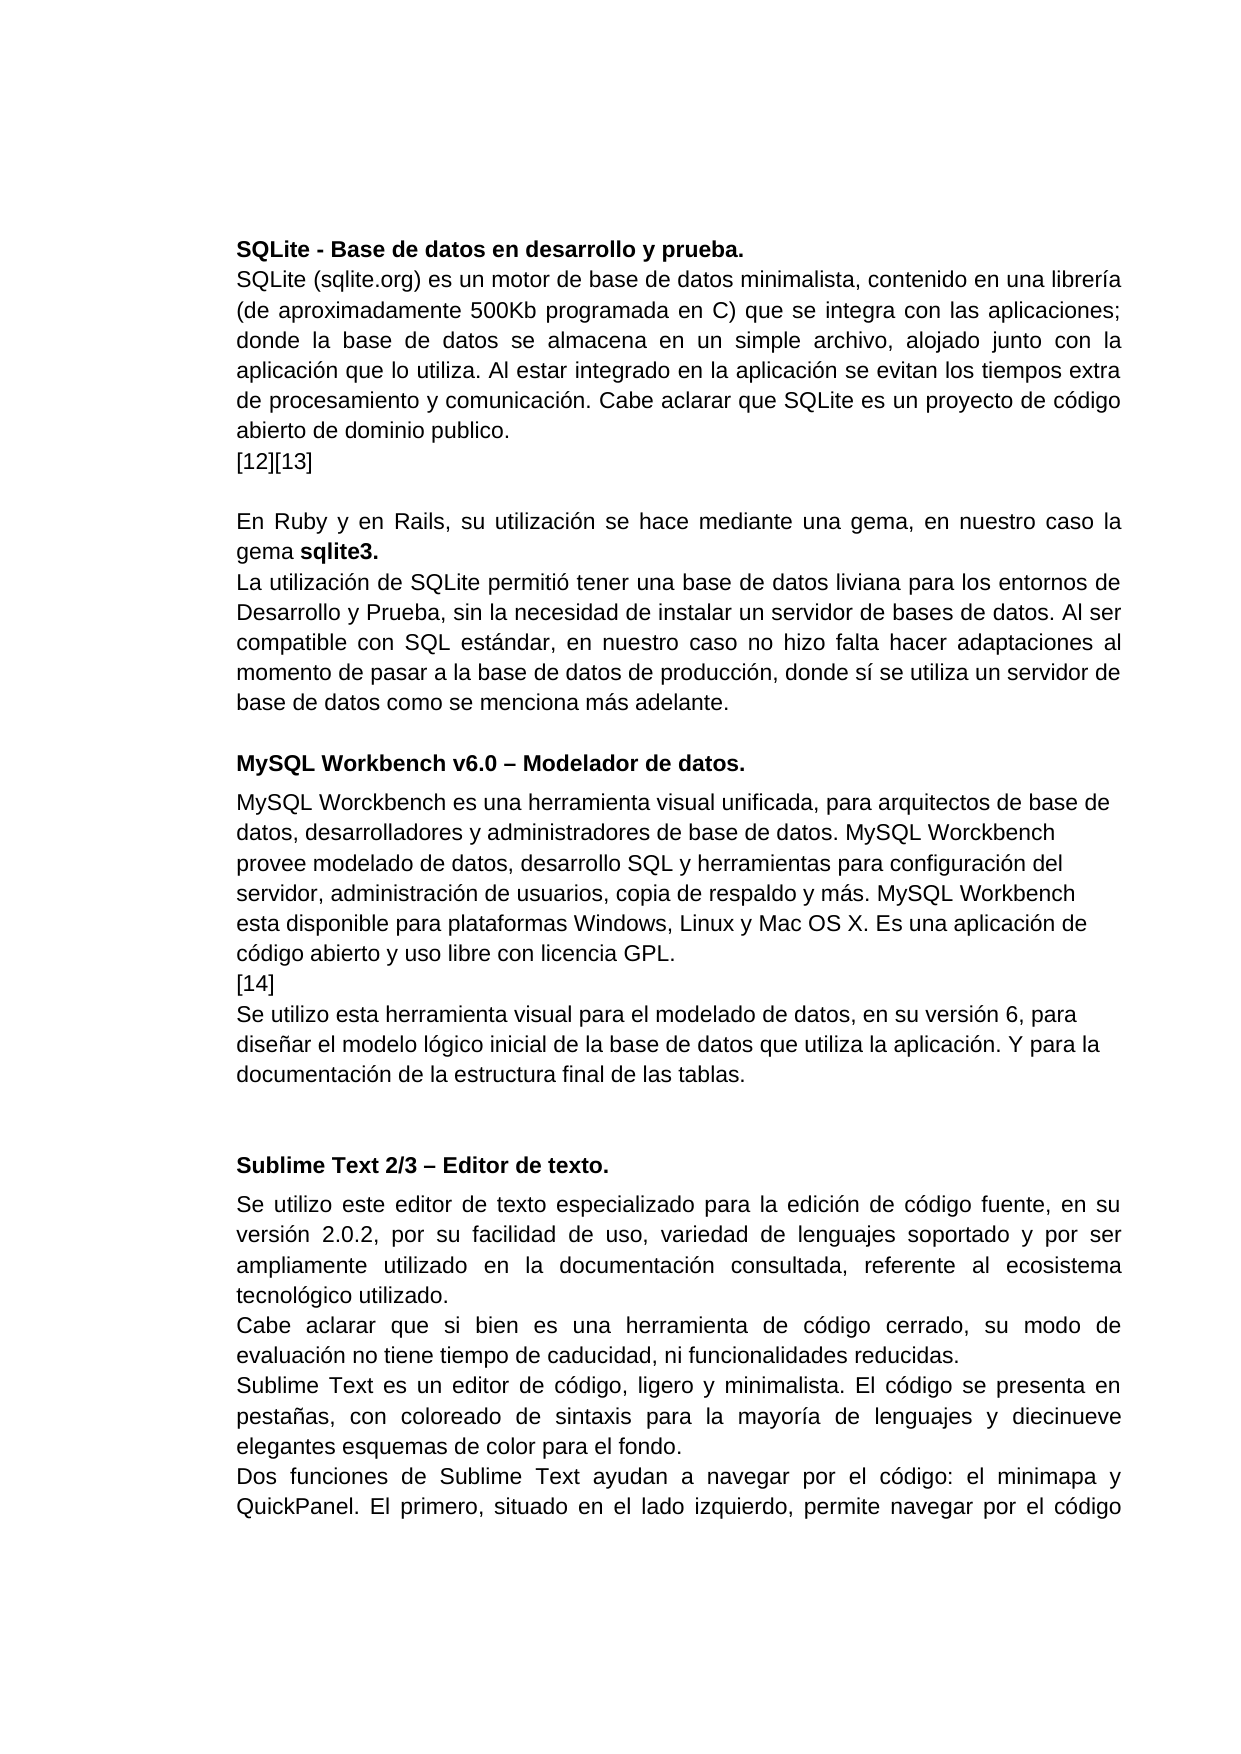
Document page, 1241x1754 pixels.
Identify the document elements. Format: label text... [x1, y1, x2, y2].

text La utilización de SQLite permitió tener una base de datos liviana para los entornos de Desarrollo y Prueba, sin la necesidad de instalar un servidor de bases de datos. Al ser compatible con SQL estándar, en nuestro caso no hizo falta hacer adaptaciones al momento de pasar a la base de datos de producción, donde sí se utiliza un servidor de base de datos como se menciona más adelante. [236, 568, 1122, 716]
text Se utilizo esta herramienta visual para el modelado de datos, en su versión 6, para diseñar el modelo lógico inicial de la base de datos que utiliza la aplicación. Y para la documentación de la estructura final de las tablas. [236, 1001, 1122, 1087]
text MySQL Worckbench es una herramienta visual unificada, para arquitectos de base de datos, desarrolladores y administradores de base de datos. MySQL Worckbench provee modelado de datos, desarrollo SQL y herramientas para configuración del servidor, administración de usuarios, copia de respaldo y más. MySQL Workbench esta disponible para plataformas Windows, Linux y Mac OS X. Es una aplicación de código abierto y uso libre con licencia GPL. [236, 789, 1122, 967]
text Se utilizo este editor de texto especializado para la edición de código fuente, en su versión 2.0.2, por su facilidad de uso, variedad de lenguajes soportado y por ser ampliamente utilizado en la documentación consultada, referente al ecosistema tecnológico utilizado. [236, 1191, 1122, 1308]
text [14] [236, 970, 1122, 997]
text En Ruby y en Rails, su utilización se hace mediante una gema, en nuestro caso la gema sqlite3. [236, 508, 1122, 564]
text SQLite (sqlite.org) es un motor de base de datos minimalista, contenido en una librería (de aproximadamente 500Kb programada en C) que se integra con las aplicaciones; donde la base de datos se almacena en un simple archivo, alojado junto con la aplicación que lo utiliza. Al estar integrado en la aplicación se evitan los tiempos extra de procesamiento y comunicación. Cabe aclarar que SQLite es un proyecto de código abierto de dominio publico. [236, 266, 1122, 444]
text MySQL Workbench v6.0 – Modelador de datos. [236, 750, 1122, 776]
text SQLite - Base de datos en desarrollo y prueba. [236, 236, 1122, 262]
text [12][13] [236, 448, 1122, 474]
text Dos funciones de Sublime Text ayudan a navegar por el código: el minimapa y QuickPanel. El primero, situado en el lado izquierdo, permite navegar por el código [236, 1463, 1122, 1519]
text Sublime Text es un editor de código, ligero y minimalista. El código se presenta en pestañas, con coloreado de sintaxis para la mayoría de lenguajes y diecinueve elegantes esquemas de color para el fondo. [236, 1372, 1122, 1459]
text Sublime Text 2/3 – Editor de texto. [236, 1152, 1122, 1178]
text Cabe aclarar que si bien es una herramienta de código cerrado, su modo de evaluación no tiene tiempo de caducidad, ni funcionalidades reducidas. [236, 1312, 1122, 1368]
